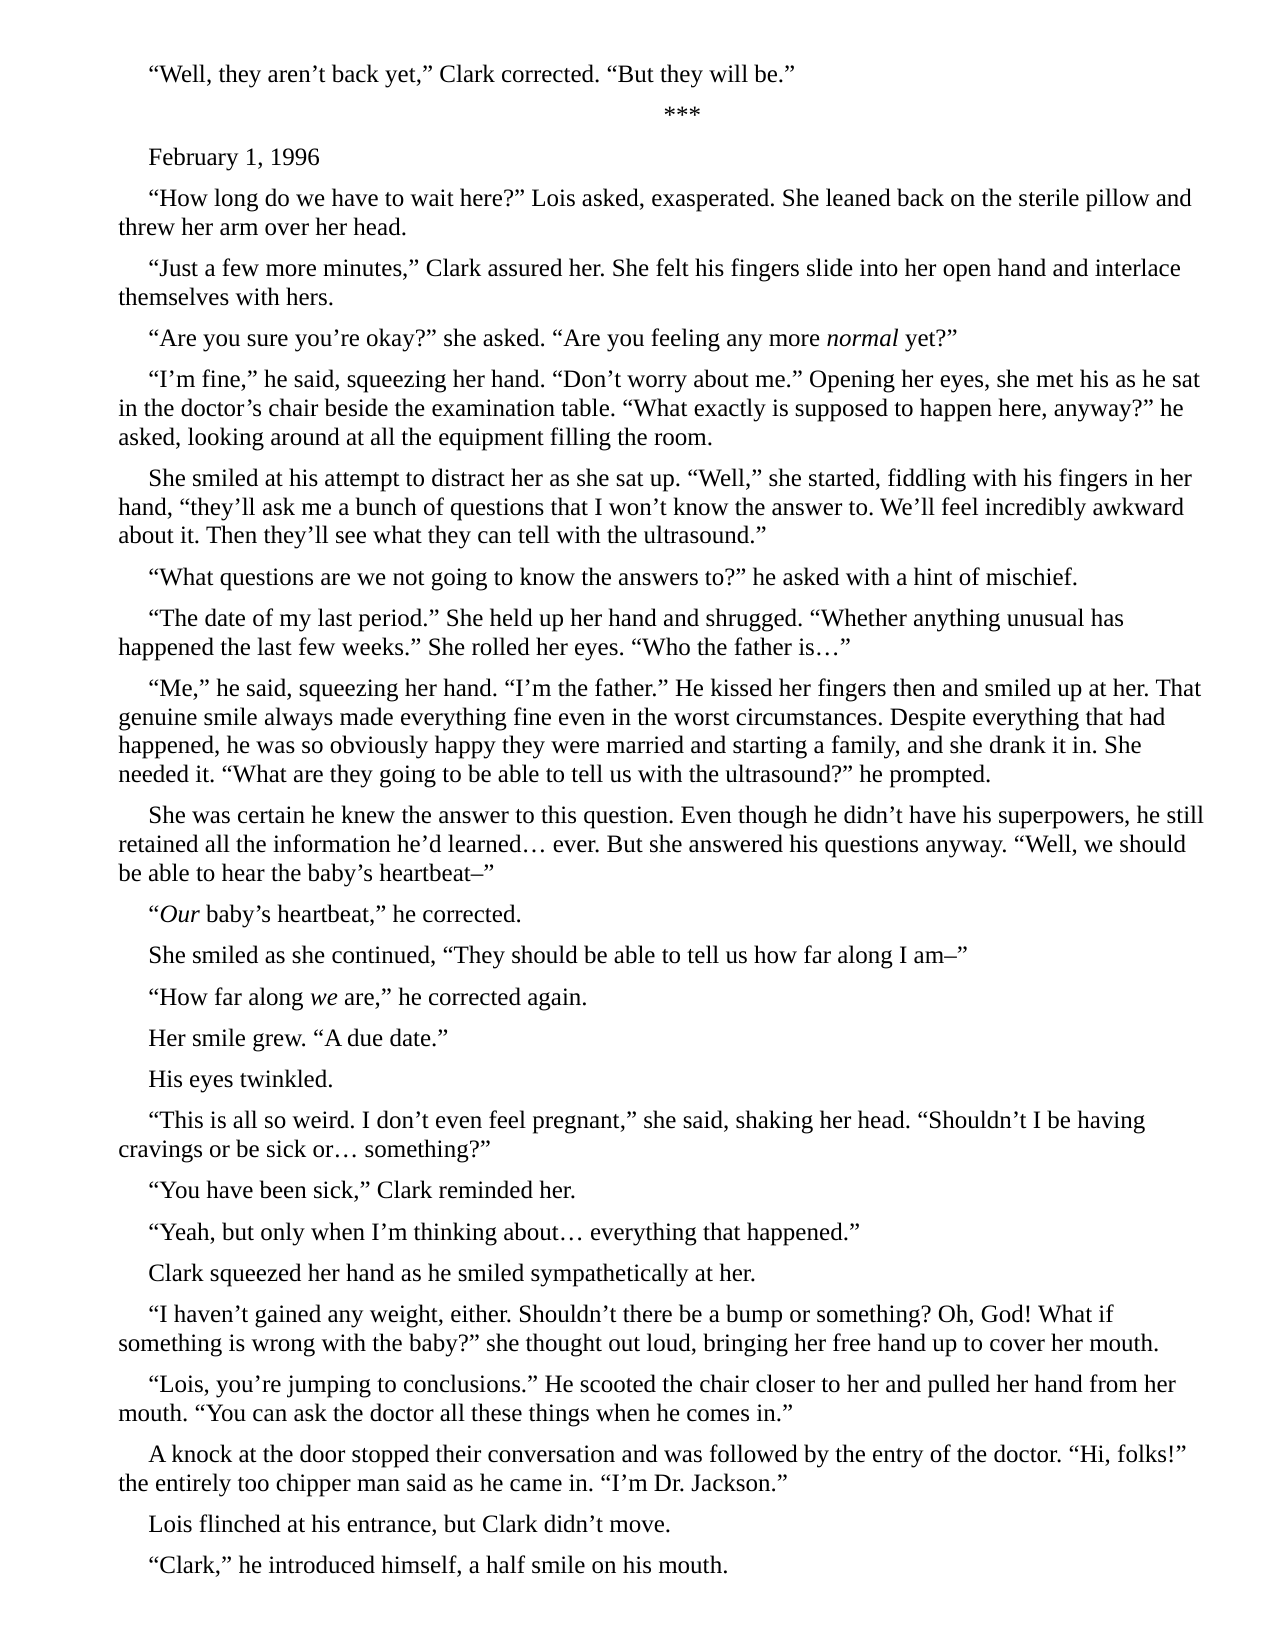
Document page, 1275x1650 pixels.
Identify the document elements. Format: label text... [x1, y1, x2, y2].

text Lois flinched at his entrance, but Clark didn’t move. [118, 1509, 1216, 1538]
text “You have been sick,” Clark reminded her. [118, 1175, 1216, 1204]
text February 1, 1996 [118, 142, 1216, 170]
text “Yeah, but only when I’m thinking about… everything that happened.” [118, 1217, 1216, 1245]
text “Our baby’s heartbeat,” he corrected. [118, 899, 1216, 928]
text She smiled as she continued, “They should be able to tell us how far along I am–” [118, 940, 1216, 969]
text She was certain he knew the answer to this question. Even though he didn’t have his superpowers, he still retained all the information he’d learned… ever. But she answered his questions anyway. “Well, we should be able to hear the baby’s heartbeat–” [118, 800, 1216, 887]
text “Well, they aren’t back yet,” Clark corrected. “But they will be.” [118, 59, 1216, 88]
text “Lois, you’re jumping to conclusions.” He scooted the chair closer to her and pulled her hand from her mouth. “You can ask the doctor all these things when he comes in.” [118, 1369, 1216, 1427]
text His eyes twinkled. [118, 1064, 1216, 1093]
text “What questions are we not going to know the answers to?” he asked with a hint of mischief. [118, 562, 1216, 590]
text “Me,” he said, squeezing her hand. “I’m the father.” He kissed her fingers then and smiled up at her. That genuine smile always made everything fine even in the worst circumstances. Despite everything that had happened, he was so obviously happy they were married and starting a family, and she drank it in. She needed it. “What are they going to be able to tell us with the ultrasound?” he prompted. [118, 673, 1216, 788]
text Her smile grew. “A due date.” [118, 1023, 1216, 1052]
text “How long do we have to wait here?” Lois asked, exasperated. She leaned back on the sterile pillow and threw her arm over her head. [118, 183, 1216, 240]
text She smiled at his attempt to distract her as she sat up. “Well,” she started, fiddling with his fingers in her hand, “they’ll ask me a bunch of questions that I won’t know the answer to. We’ll feel incredibly awkward about it. Then they’ll see what they can tell with the ultrasound.” [118, 463, 1216, 549]
text “How far along we are,” he corrected again. [118, 982, 1216, 1010]
text “Clark,” he introduced himself, a half smile on his mouth. [118, 1550, 1216, 1579]
text “I haven’t gained any weight, either. Shouldn’t there be a bump or something? Oh, God! What if something is wrong with the baby?” she thought out loud, bringing her free hand up to cover her mouth. [118, 1299, 1216, 1357]
text *** [118, 100, 1216, 129]
text A knock at the door stopped their conversation and was followed by the entry of the doctor. “Hi, folks!” the entirely too chipper man said as he came in. “I’m Dr. Jackson.” [118, 1439, 1216, 1497]
text “I’m fine,” he said, squeezing her hand. “Don’t worry about me.” Opening her eyes, she met his as he sat in the doctor’s chair beside the examination table. “What exactly is supposed to happen here, anyway?” he asked, looking around at all the equipment filling the room. [118, 364, 1216, 450]
text “Are you sure you’re okay?” she asked. “Are you feeling any more normal yet?” [118, 323, 1216, 352]
text “The date of my last period.” She held up her hand and shrugged. “Whether anything unusual has happened the last few weeks.” She rolled her eyes. “Who the father is…” [118, 603, 1216, 660]
text “Just a few more minutes,” Clark assured her. She felt his fingers slide into her open hand and interlace themselves with hers. [118, 253, 1216, 310]
text “This is all so weird. I don’t even feel pregnant,” she said, shaking her head. “Shouldn’t I be having cravings or be sick or… something?” [118, 1105, 1216, 1163]
text Clark squeezed her hand as he smiled sympathetically at her. [118, 1258, 1216, 1287]
